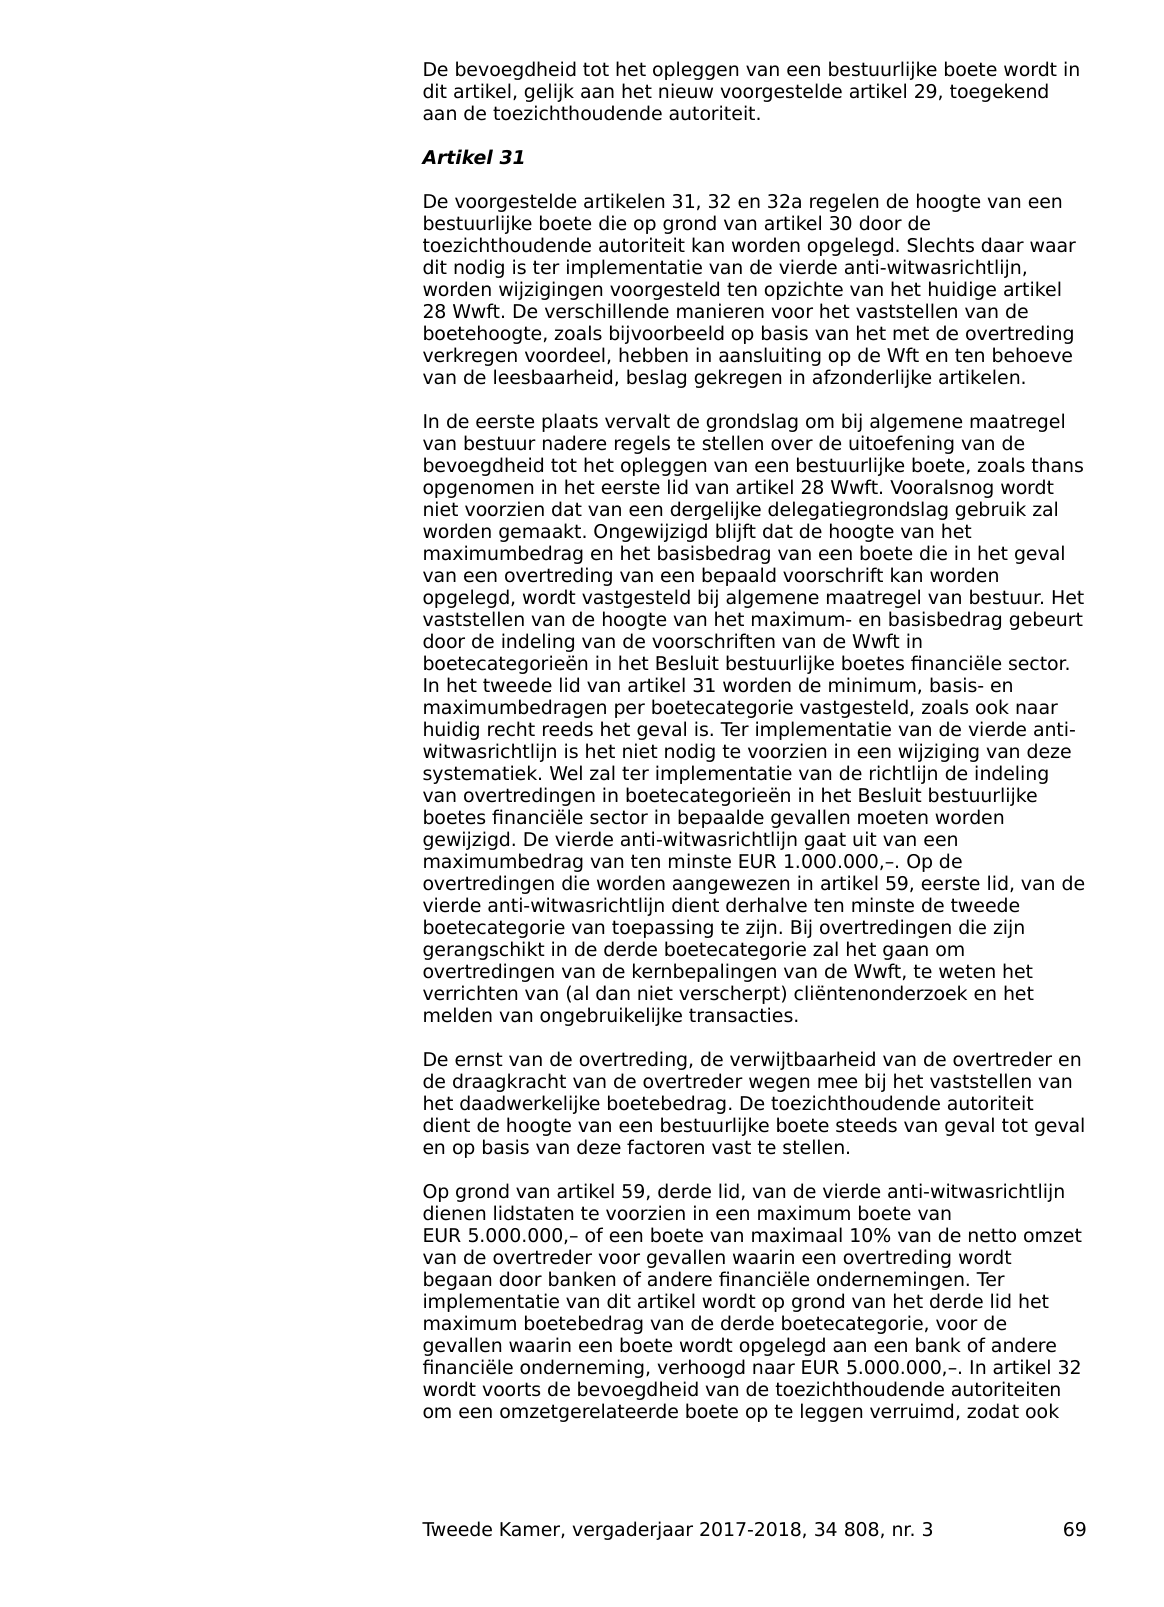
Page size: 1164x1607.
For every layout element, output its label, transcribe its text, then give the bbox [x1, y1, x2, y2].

text De voorgestelde artikelen 31, 32 en 32a regelen de hoogte van een bestuurlijke boete die op grond van artikel 30 door de toezichthoudende autoriteit kan worden opgelegd. Slechts daar waar dit nodig is ter implementatie van de vierde anti-witwasrichtlijn, worden wijzigingen voorgesteld ten opzichte van het huidige artikel 28 Wwft. De verschillende manieren voor het vaststellen van de boetehoogte, zoals bijvoorbeeld op basis van het met de overtreding verkregen voordeel, hebben in aansluiting op de Wft en ten behoeve van de leesbaarheid, beslag gekregen in afzonderlijke artikelen. [422, 191, 1087, 389]
text De ernst van de overtreding, de verwijtbaarheid van de overtreder en de draagkracht van de overtreder wegen mee bij het vaststellen van het daadwerkelijke boetebedrag. De toezichthoudende autoriteit dient de hoogte van een bestuurlijke boete steeds van geval tot geval en op basis van deze factoren vast te stellen. [422, 1049, 1087, 1159]
text In de eerste plaats vervalt de grondslag om bij algemene maatregel van bestuur nadere regels te stellen over de uitoefening van de bevoegdheid tot het opleggen van een bestuurlijke boete, zoals thans opgenomen in het eerste lid van artikel 28 Wwft. Vooralsnog wordt niet voorzien dat van een dergelijke delegatiegrondslag gebruik zal worden gemaakt. Ongewijzigd blijft dat de hoogte van het maximumbedrag en het basisbedrag van een boete die in het geval van een overtreding van een bepaald voorschrift kan worden opgelegd, wordt vastgesteld bij algemene maatregel van bestuur. Het vaststellen van de hoogte van het maximum- en basisbedrag gebeurt door de indeling van de voorschriften van de Wwft in boetecategorieën in het Besluit bestuurlijke boetes financiële sector. In het tweede lid van artikel 31 worden de minimum, basis- en maximumbedragen per boetecategorie vastgesteld, zoals ook naar huidig recht reeds het geval is. Ter implementatie van de vierde anti-witwasrichtlijn is het niet nodig te voorzien in een wijziging van deze systematiek. Wel zal ter implementatie van de richtlijn de indeling van overtredingen in boetecategorieën in het Besluit bestuurlijke boetes financiële sector in bepaalde gevallen moeten worden gewijzigd. De vierde anti-witwasrichtlijn gaat uit van een maximumbedrag van ten minste EUR 1.000.000,–. Op de overtredingen die worden aangewezen in artikel 59, eerste lid, van de vierde anti-witwasrichtlijn dient derhalve ten minste de tweede boetecategorie van toepassing te zijn. Bij overtredingen die zijn gerangschikt in de derde boetecategorie zal het gaan om overtredingen van de kernbepalingen van de Wwft, te weten het verrichten van (al dan niet verscherpt) cliëntenonderzoek en het melden van ongebruikelijke transacties. [422, 411, 1087, 1027]
subtitle Artikel 31 [422, 147, 1087, 169]
text Op grond van artikel 59, derde lid, van de vierde anti-witwasrichtlijn dienen lidstaten te voorzien in een maximum boete van EUR 5.000.000,– of een boete van maximaal 10% van de netto omzet van de overtreder voor gevallen waarin een overtreding wordt begaan door banken of andere financiële ondernemingen. Ter implementatie van dit artikel wordt op grond van het derde lid het maximum boetebedrag van de derde boetecategorie, voor de gevallen waarin een boete wordt opgelegd aan een bank of andere financiële onderneming, verhoogd naar EUR 5.000.000,–. In artikel 32 wordt voorts de bevoegdheid van de toezichthoudende autoriteiten om een omzetgerelateerde boete op te leggen verruimd, zodat ook [422, 1181, 1087, 1423]
text De bevoegdheid tot het opleggen van een bestuurlijke boete wordt in dit artikel, gelijk aan het nieuw voorgestelde artikel 29, toegekend aan de toezichthoudende autoriteit. [422, 59, 1087, 125]
